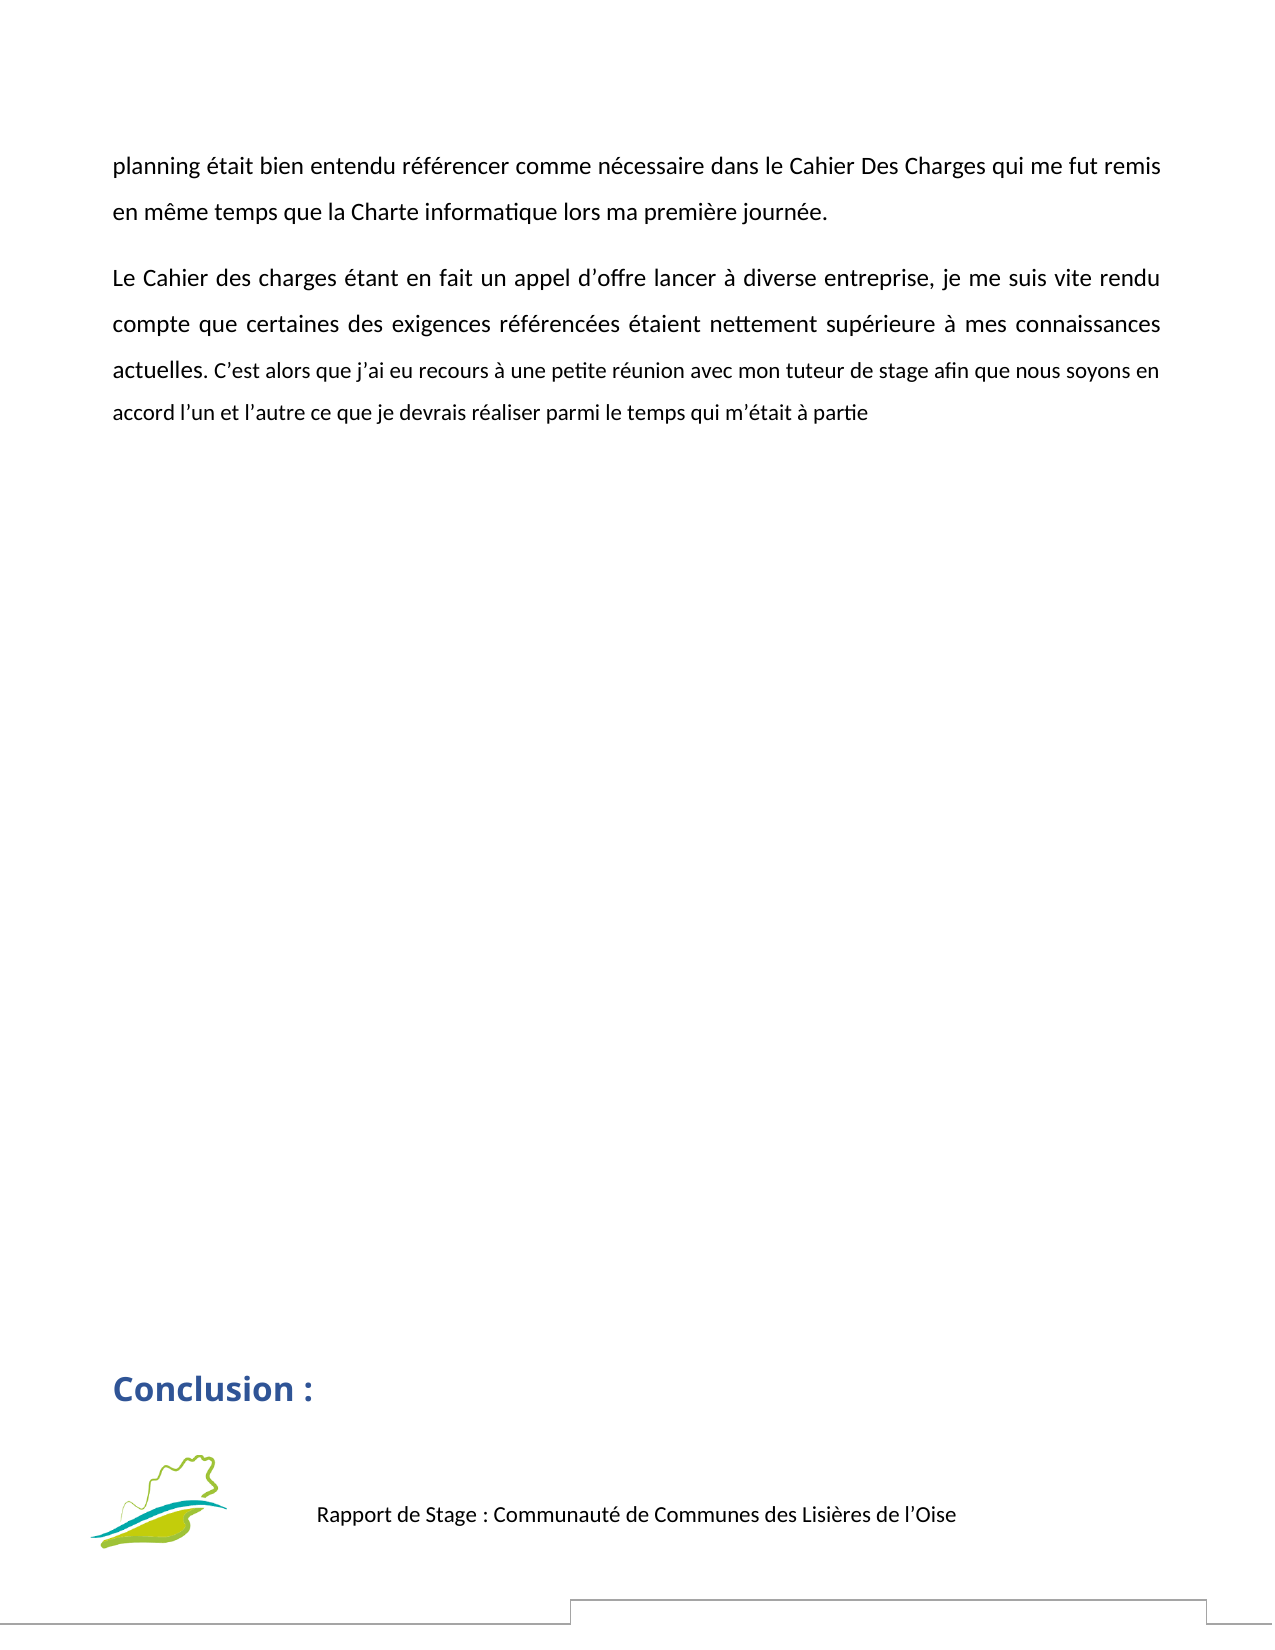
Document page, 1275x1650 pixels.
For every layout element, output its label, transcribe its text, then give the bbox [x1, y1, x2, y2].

text planning était bien entendu référencer comme nécessaire dans le Cahier Des Charges qui me fut remis en même temps que la Charte informatique lors ma première journée. [112, 150, 1162, 226]
subtitle Conclusion : [112, 1365, 1162, 1411]
text Le Cahier des charges étant en fait un appel d’offre lancer à diverse entreprise, je me suis vite rendu compte que certaines des exigences référencées étaient nettement supérieure à mes connaissances actuelles. C’est alors que j’ai eu recours à une petite réunion avec mon tuteur de stage afin que nous soyons en accord l’un et l’autre ce que je devrais réaliser parmi le temps qui m’était à partie [112, 262, 1162, 426]
